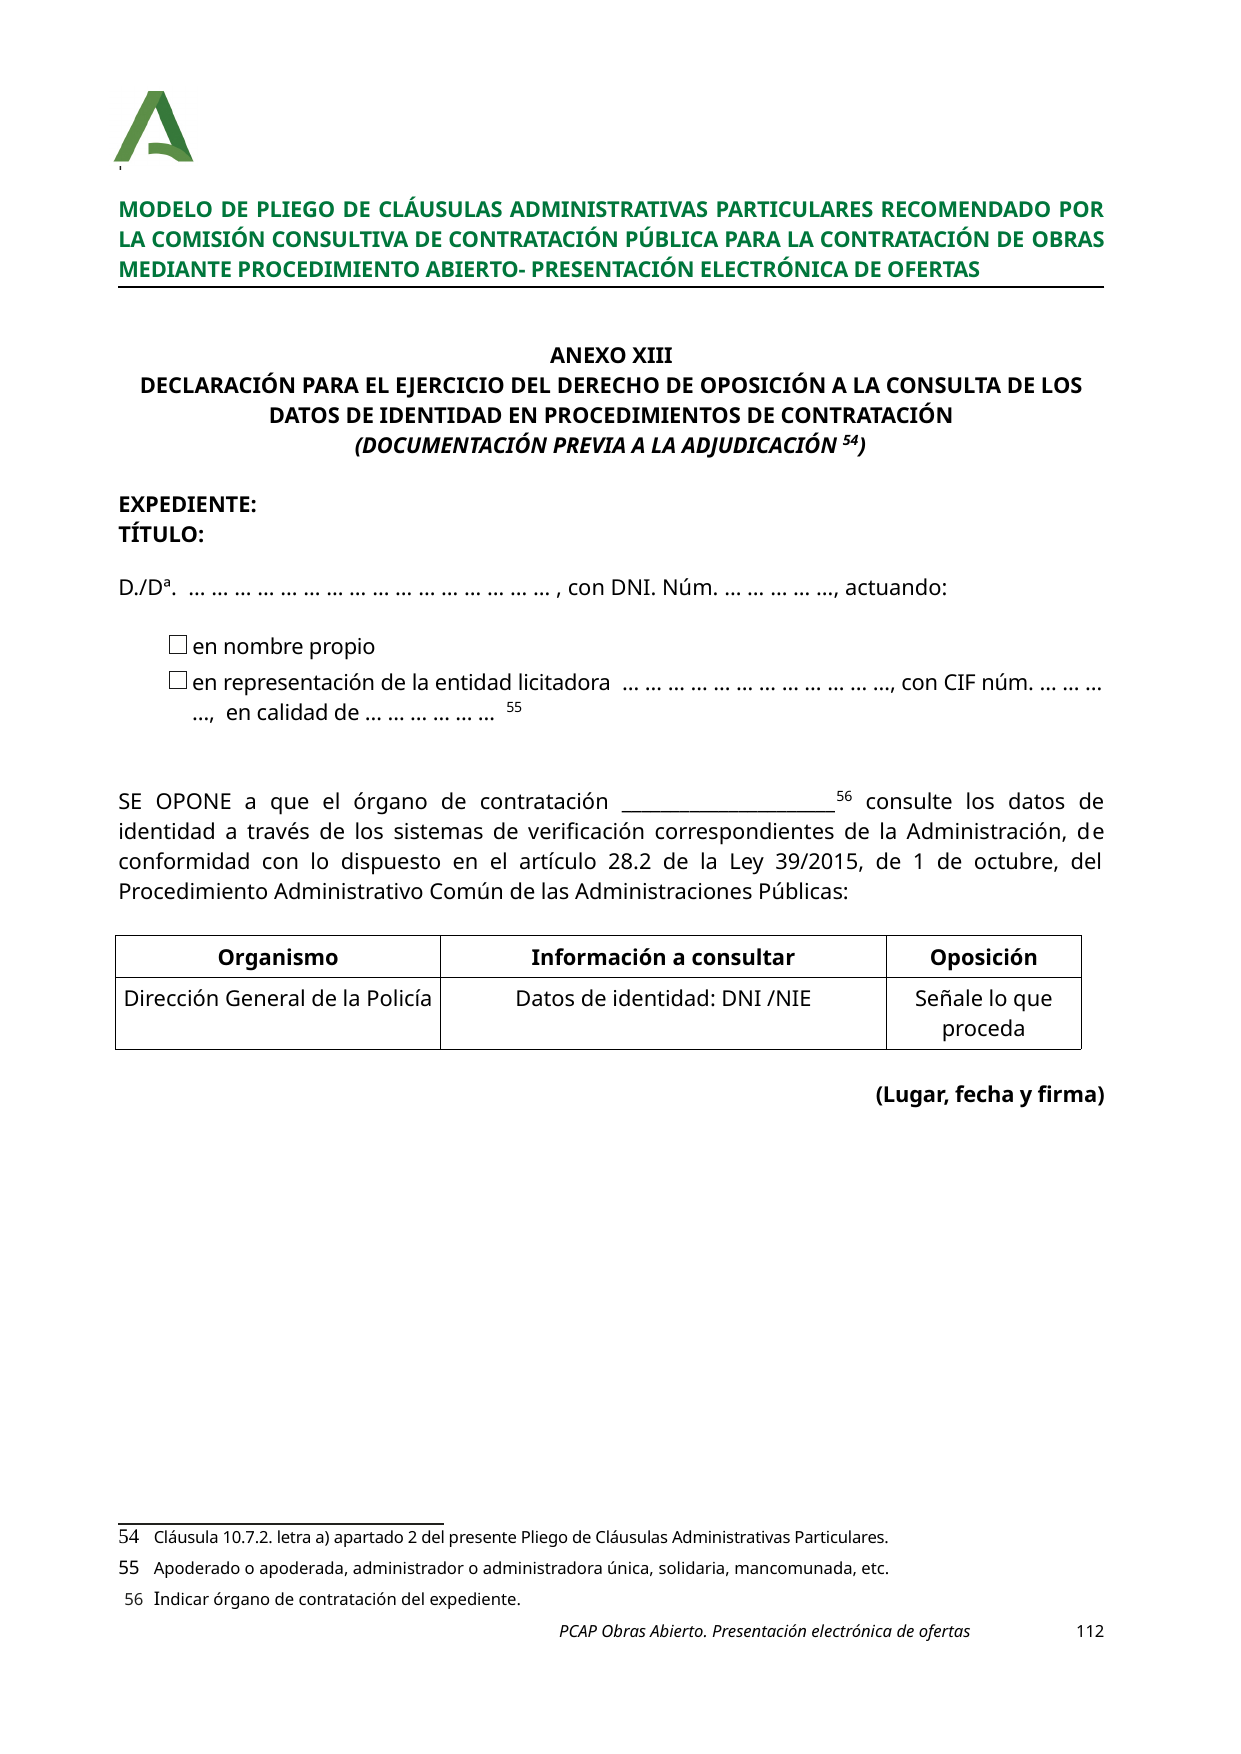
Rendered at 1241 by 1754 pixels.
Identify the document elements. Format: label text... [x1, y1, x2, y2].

table_header Información a consultar [441, 936, 886, 977]
text EXPEDIENTE: [118, 489, 1104, 519]
text Apoderado o apoderada, administrador o administradora única, solidaria, mancomunada, etc. [118, 1554, 1104, 1579]
text (Lugar, fecha y firma) [118, 1079, 1104, 1109]
table_cell Datos de identidad: DNI /NIE [441, 978, 886, 1049]
table_cell Señale lo que proceda [887, 978, 1081, 1049]
text MODELO DE PLIEGO DE CLÁUSULAS ADMINISTRATIVAS PARTICULARES RECOMENDADO POR LA COMISIÓN CONSULTIVA DE CONTRATACIÓN PÚBLICA PARA LA CONTRATACIÓN DE OBRAS MEDIANTE PROCEDIMIENTO ABIERTO- PRESENTACIÓN ELECTRÓNICA DE OFERTAS [118, 194, 1104, 286]
text TÍTULO: [118, 519, 1104, 549]
text DECLARACIÓN PARA EL EJERCICIO DEL DERECHO DE OPOSICIÓN A LA CONSULTA DE LOS DATOS DE IDENTIDAD EN PROCEDIMIENTOS DE CONTRATACIÓN [118, 370, 1104, 430]
text ANEXO XIII [118, 341, 1104, 370]
text Indicar órgano de contratación del expediente. [124, 1585, 1104, 1611]
text en representación de la entidad licitadora … … … … … … … … … … … …, con CIF núm. … … … …, en calidad de … … … … … … [192, 667, 1104, 727]
picture [109, 86, 198, 166]
text (DOCUMENTACIÓN PREVIA A LA ADJUDICACIÓN ) [118, 430, 1104, 460]
text en nombre propio [192, 631, 1104, 661]
table_header Organismo [116, 936, 440, 977]
text Cláusula 10.7.2. letra a) apartado 2 del presente Pliego de Cláusulas Administrativas Particulares. [118, 1524, 1104, 1548]
text D./Dª. … … … … … … … … … … … … … … … … , con DNI. Núm. … … … … …, actuando: [118, 572, 1104, 602]
table_header Oposición [887, 936, 1081, 977]
table_cell Dirección General de la Policía [116, 978, 440, 1049]
text SE OPONE a que el órgano de contratación ______________________ consulte los datos de identidad a través de los sistemas de verificación correspondientes de la Administración, de conformidad con lo dispuesto en el artículo 28.2 de la Ley 39/2015, de 1 de octubre, del Procedimiento Administrativo Común de las Administraciones Públicas: [118, 786, 1104, 906]
